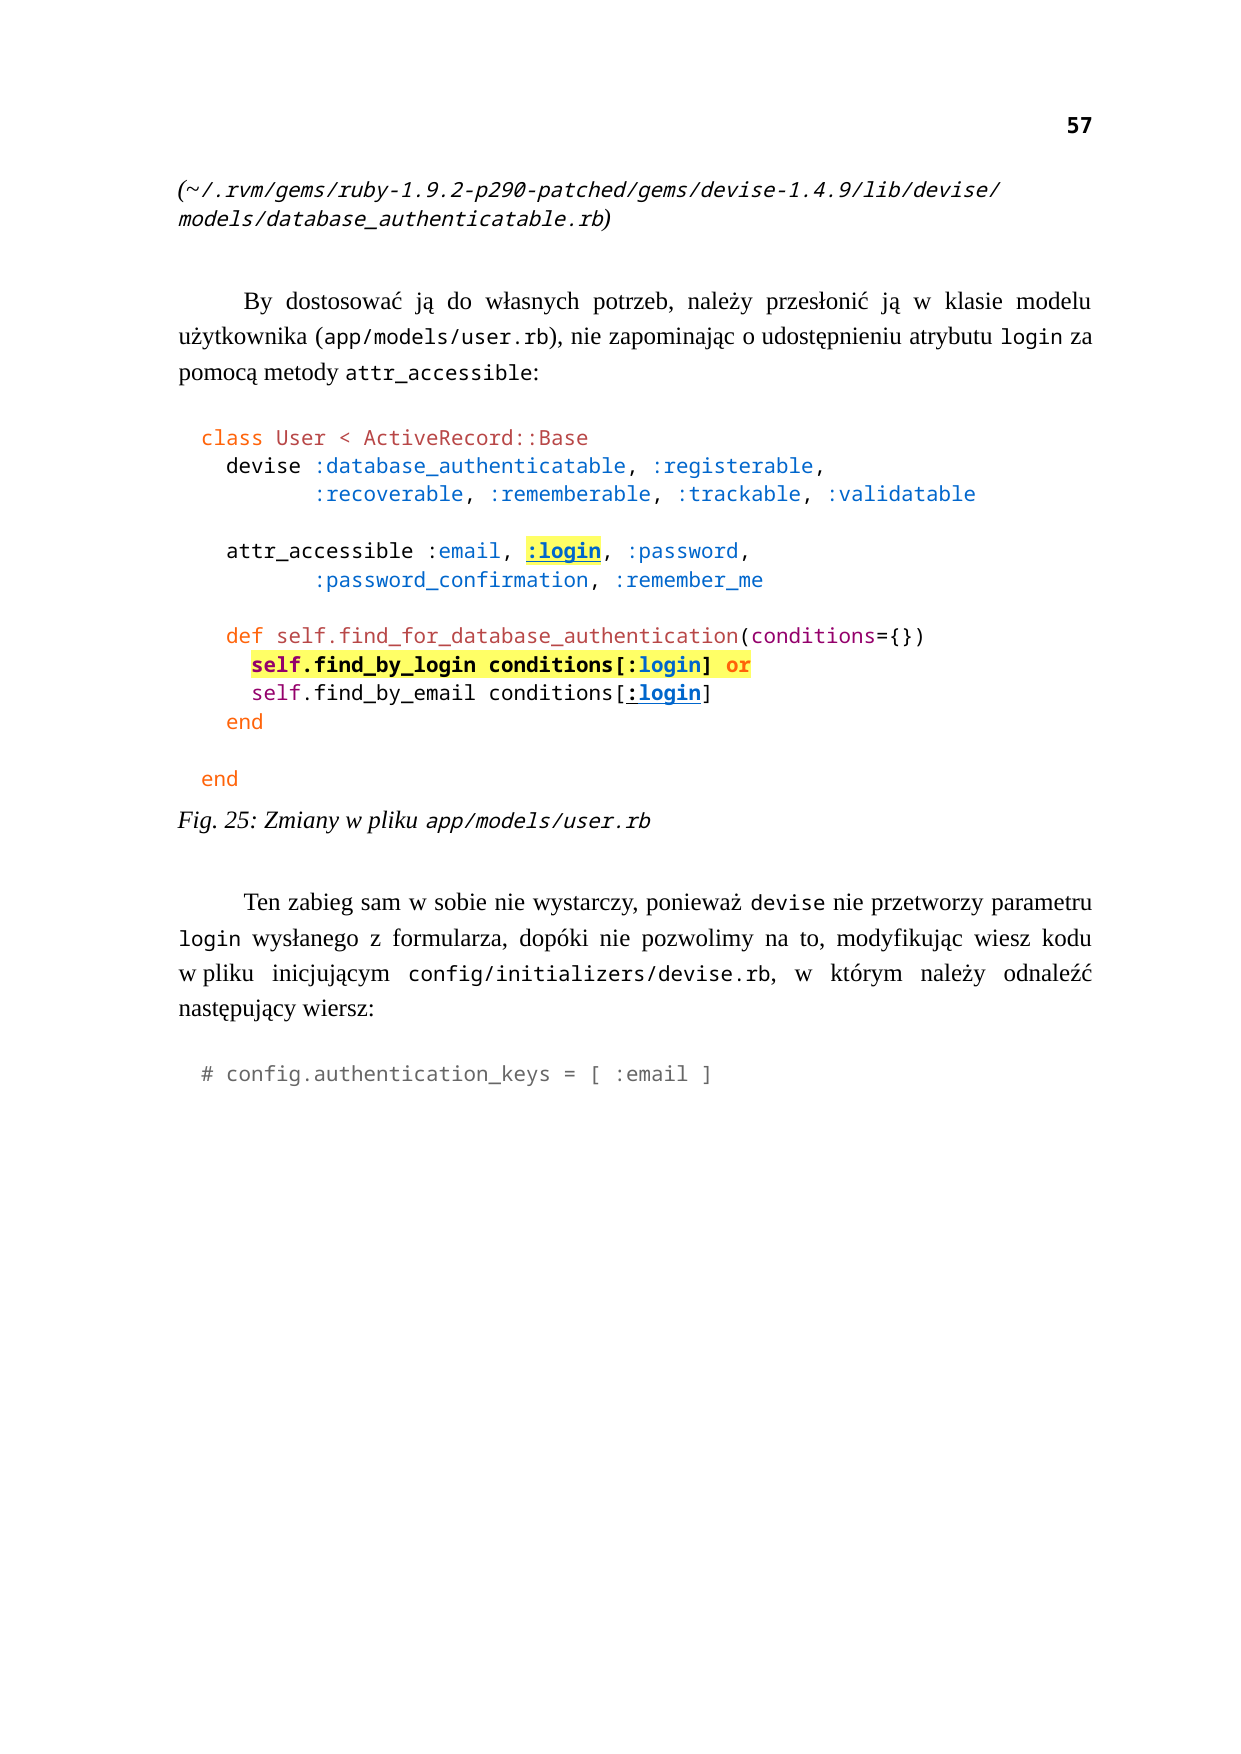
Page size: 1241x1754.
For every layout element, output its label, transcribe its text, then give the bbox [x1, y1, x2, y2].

text Ten zabieg sam w sobie nie wystarczy, ponieważ devise nie przetworzy parametru login wysłanego z formularza, dopóki nie pozwolimy na to, modyfikując wiesz kodu w pliku inicjującym config/initializers/devise.rb, w którym należy odnaleźć następujący wiersz: [178, 882, 1093, 1024]
table_header class User < ActiveRecord::Base devise :database_authenticatable, :registerable, :recoverable, :rememberable, :trackable, :validatable attr_accessible :email, :login, :password, :password_confirmation, :remember_me def self.find_for_database_authentication(conditions={}) self.find_by_login conditions[:login] or self.find_by_email conditions[:login] end end [177, 423, 1093, 792]
text (~/.rvm/gems/ruby-1.9.2-p290-patched/gems/devise-1.4.9/lib/devise/models/database_authenticatable.rb) [177, 174, 1093, 233]
text By dostosować ją do własnych potrzeb, należy przesłonić ją w klasie modelu użytkownika (app/models/user.rb), nie zapominając o udostępnieniu atrybutu login za pomocą metody attr_accessible: [178, 281, 1093, 387]
text Fig. 25: Zmiany w pliku app/models/user.rb [177, 805, 1093, 834]
table_header # config.authentication_keys = [ :email ] [177, 1059, 1093, 1088]
